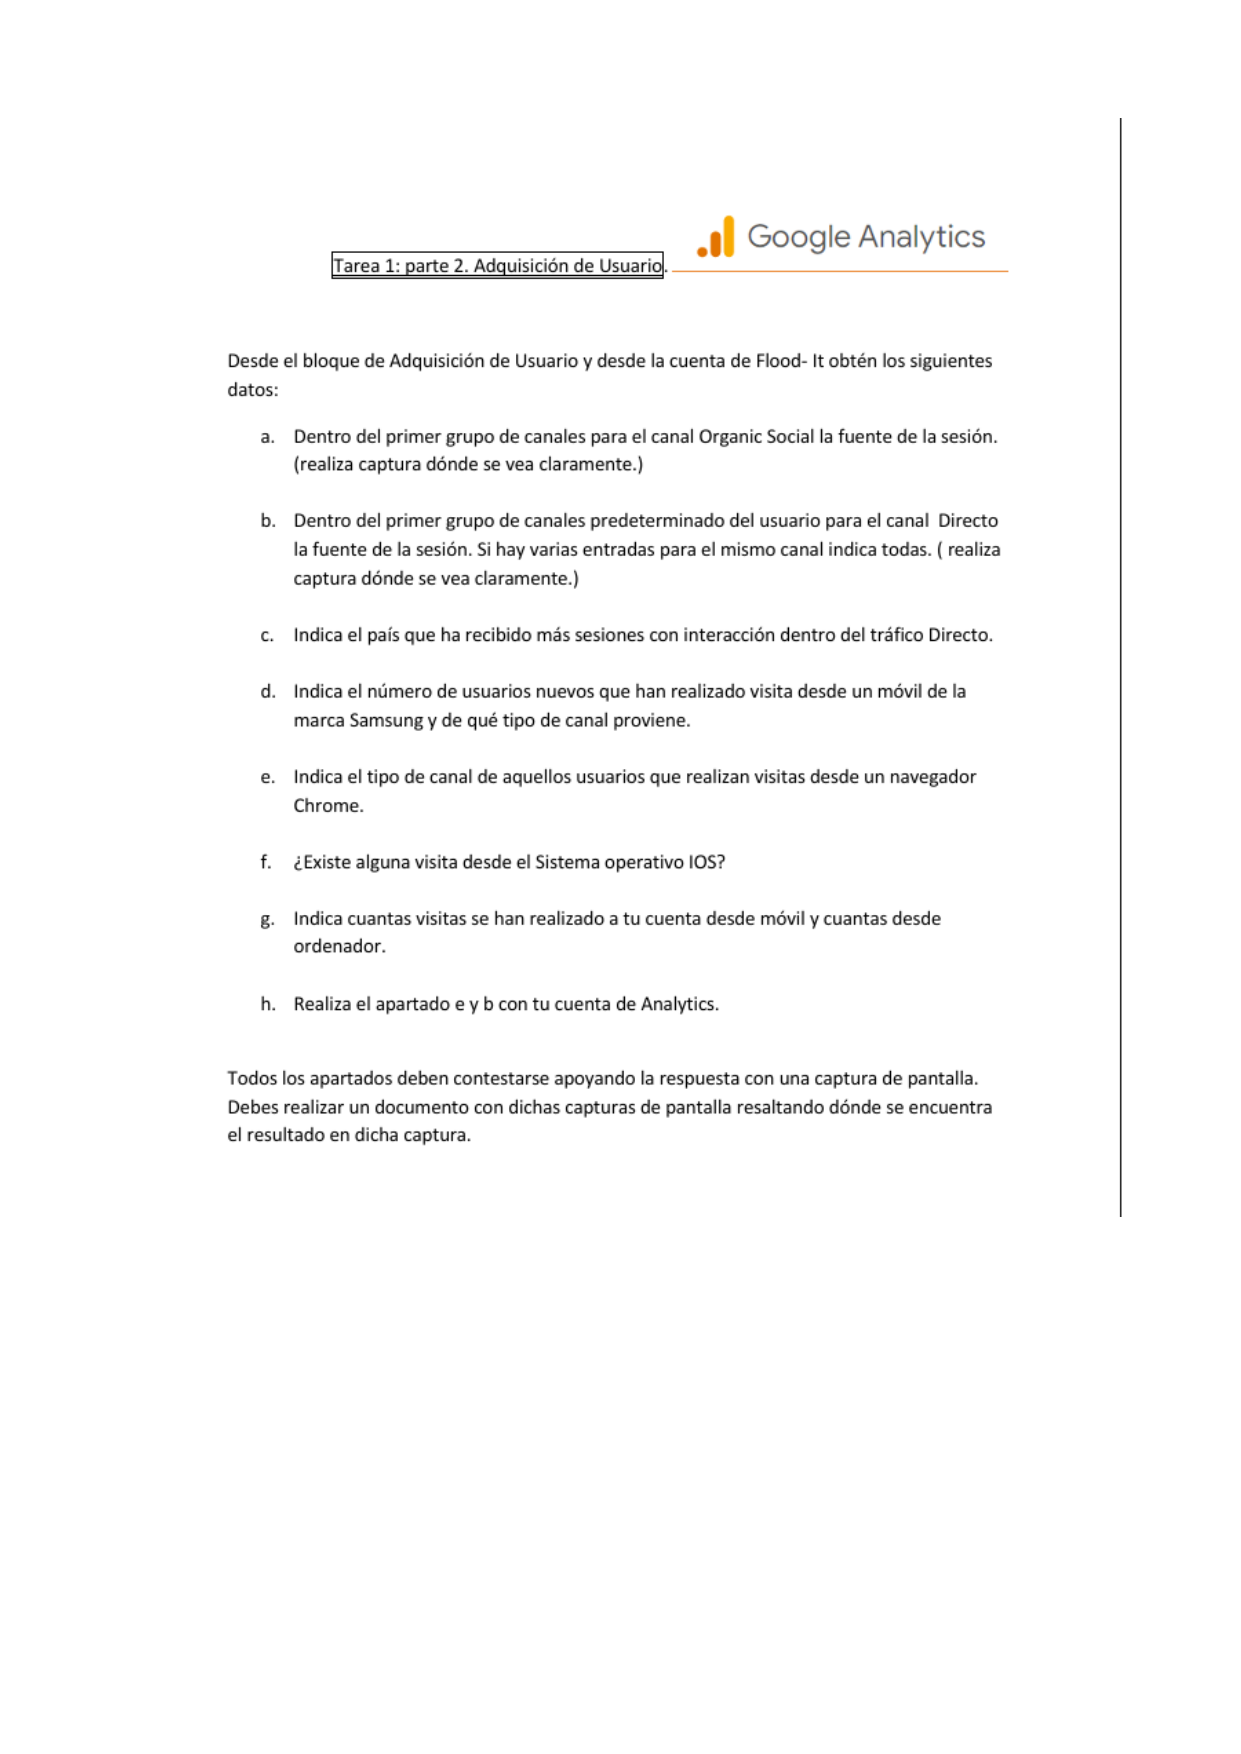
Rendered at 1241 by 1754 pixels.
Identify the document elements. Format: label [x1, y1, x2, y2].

picture [118, 118, 1123, 1217]
